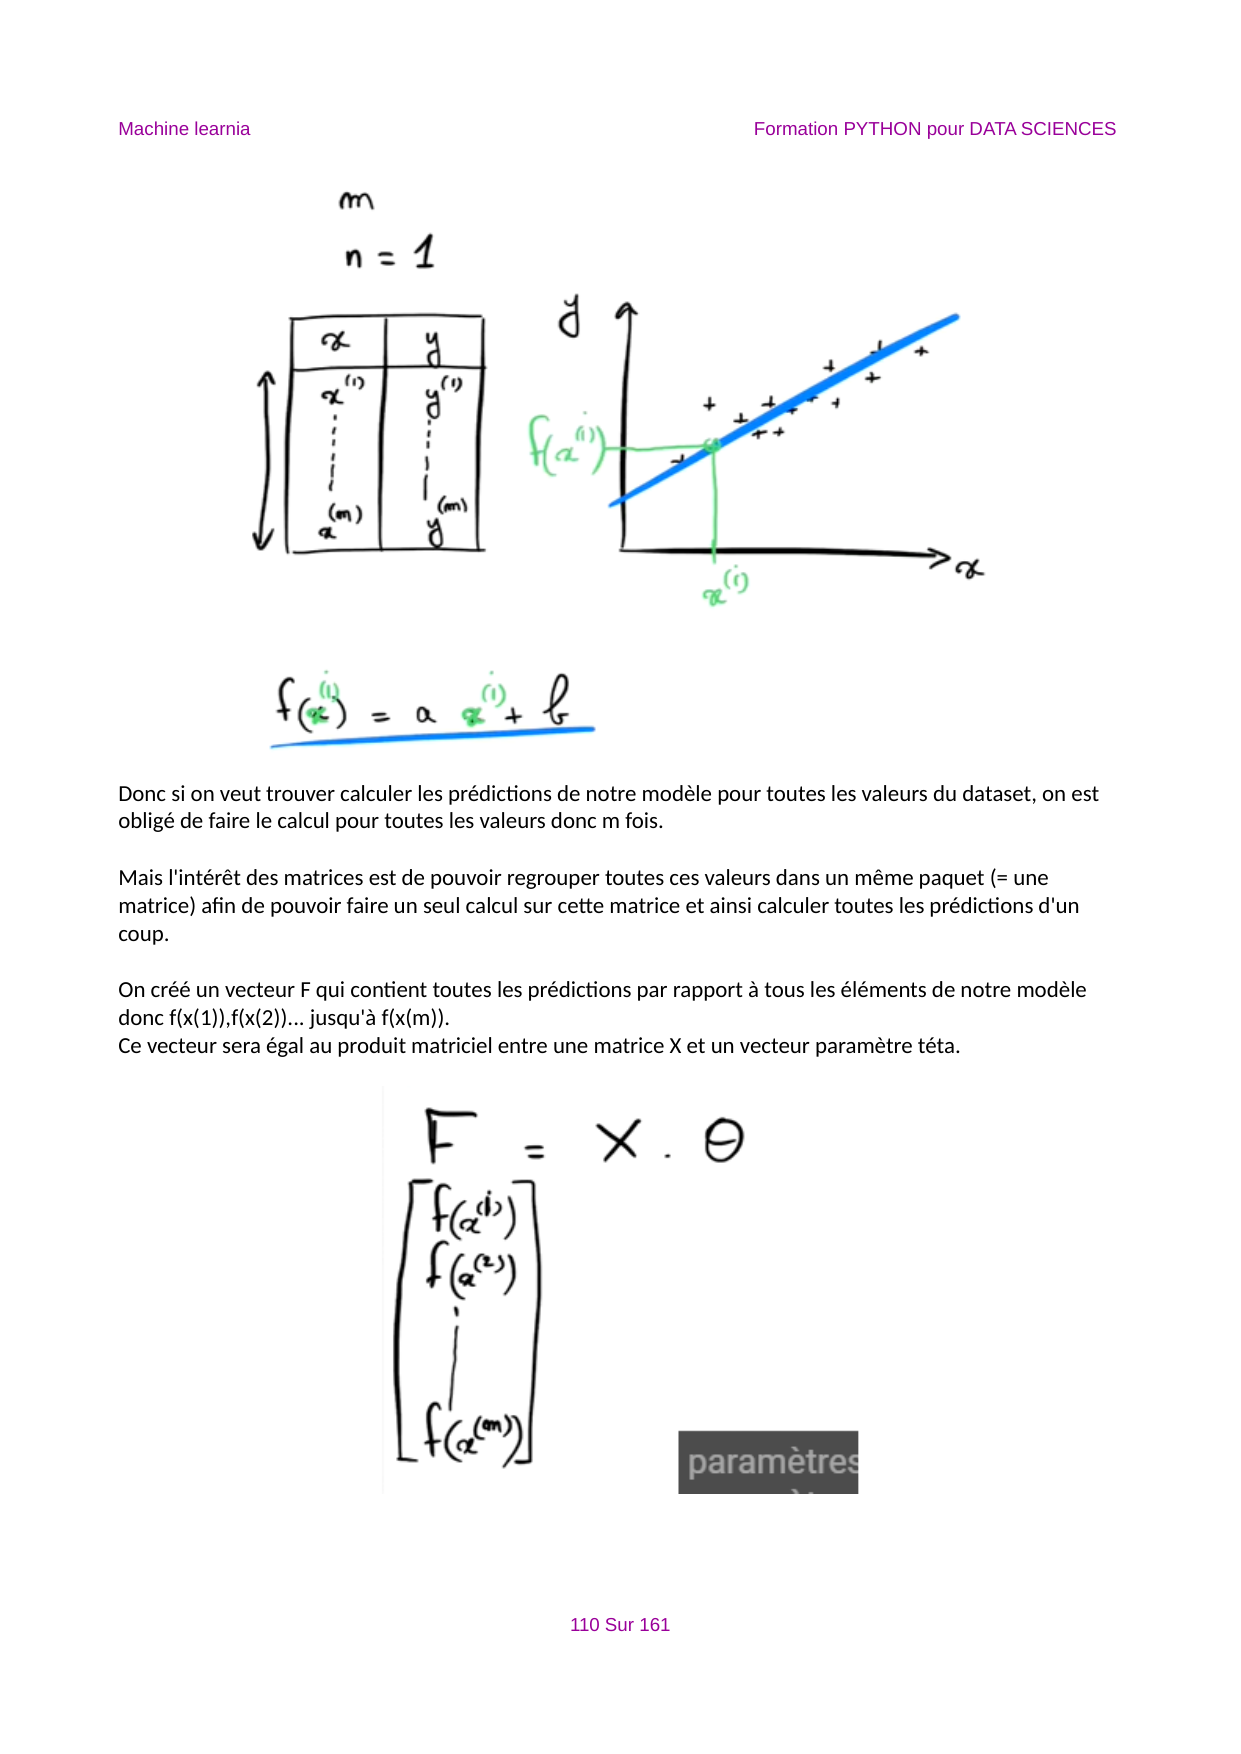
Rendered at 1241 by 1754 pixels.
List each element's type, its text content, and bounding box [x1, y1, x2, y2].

text Donc si on veut trouver calculer les prédictions de notre modèle pour toutes les valeurs du dataset, on est obligé de faire le calcul pour toutes les valeurs donc m fois. [118, 779, 1122, 835]
picture [381, 1086, 859, 1494]
text On créé un vecteur F qui contient toutes les prédictions par rapport à tous les éléments de notre modèle donc f(x(1)),f(x(2))... jusqu'à f(x(m)). [118, 975, 1122, 1031]
text Mais l'intérêt des matrices est de pouvoir regrouper toutes ces valeurs dans un même paquet (= une matrice) afin de pouvoir faire un seul calcul sur cette matrice et ainsi calculer toutes les prédictions d'un coup. [118, 863, 1122, 947]
picture [252, 169, 988, 779]
text Ce vecteur sera égal au produit matriciel entre une matrice X et un vecteur paramètre téta. [118, 1031, 1122, 1059]
